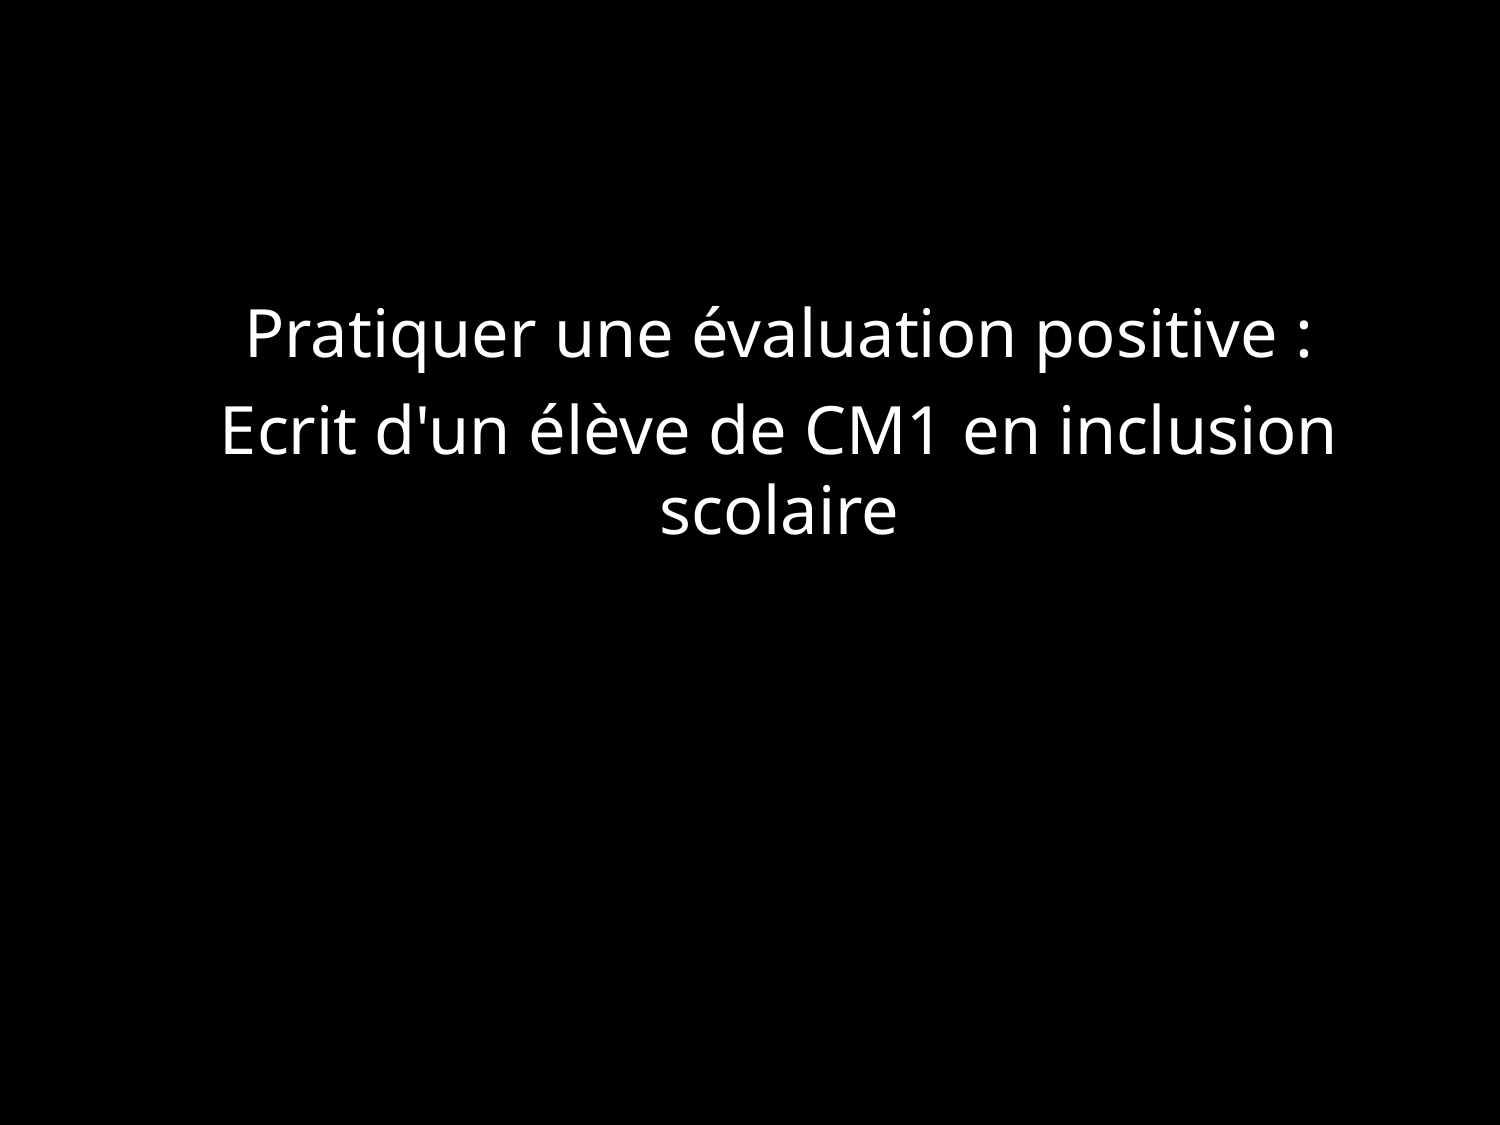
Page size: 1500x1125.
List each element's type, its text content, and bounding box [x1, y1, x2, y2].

subtitle Pratiquer une évaluation positive : Ecrit d'un élève de CM1 en inclusion scolaire [142, 283, 1418, 934]
